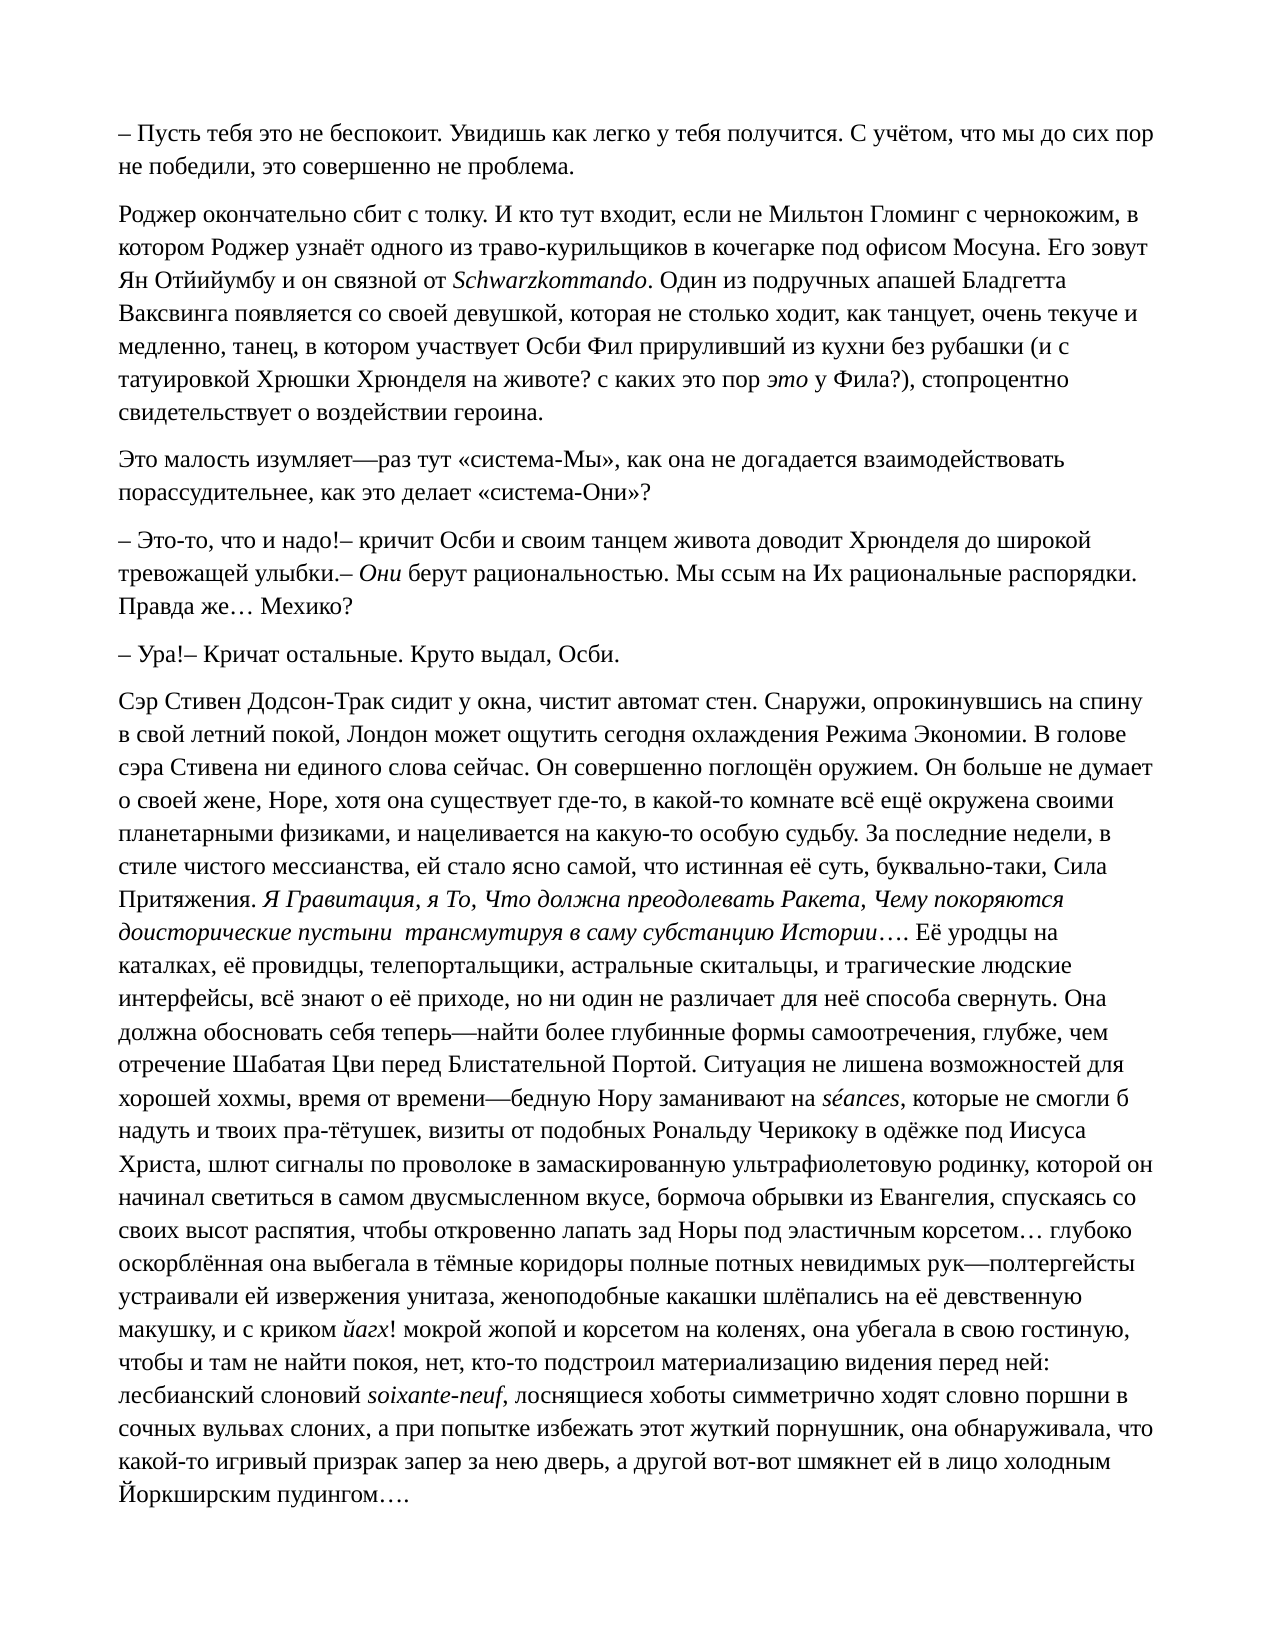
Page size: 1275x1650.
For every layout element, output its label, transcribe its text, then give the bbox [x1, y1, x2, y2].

text Это малость изумляет—раз тут «система-Мы», как она не догадается взаимодействовать порассудительнее, как это делает «система-Они»? [118, 444, 1157, 506]
text Сэр Стивен Додсон-Трак сидит у окна, чистит автомат стен. Снаружи, опрокинувшись на спину в свой летний покой, Лондон может ощутить сегодня охлаждения Режима Экономии. В голове сэра Стивена ни единого слова сейчас. Он совершенно поглощён оружием. Он больше не думает о своей жене, Норе, хотя она существует где-то, в какой-то комнате всё ещё окружена своими планетарными физиками, и нацеливается на какую-то особую судьбу. За последние недели, в стиле чистого мессианства, ей стало ясно самой, что истинная её суть, буквально-таки, Сила Притяжения. Я Гравитация, я То, Что должна преодолевать Ракета, Чему покоряются доисторические пустыни трансмутируя в саму субстанцию Истории…. Её уродцы на каталках, её провидцы, телепортальщики, астральные скитальцы, и трагические людские интерфейсы, всё знают о её приходе, но ни один не различает для неё способа свернуть. Она должна обосновать себя теперь—найти более глубинные формы самоотречения, глубже, чем отречение Шабатая Цви перед Блистательной Портой. Ситуация не лишена возможностей для хорошей хохмы, время от времени—бедную Нору заманивают на séances, которые не смогли б надуть и твоих пра-тётушек, визиты от подобных Рональду Черикоку в одёжке под Иисуса Христа, шлют сигналы по проволоке в замаскированную ультрафиолетовую родинку, которой он начинал светиться в самом двусмысленном вкусе, бормоча обрывки из Евангелия, спускаясь со своих высот распятия, чтобы откровенно лапать зад Норы под эластичным корсетом… глубоко оскорблённая она выбегала в тёмные коридоры полные потных невидимых рук—полтергейсты устраивали ей извержения унитаза, женоподобные какашки шлёпались на её девственную макушку, и с криком йагх! мокрой жопой и корсетом на коленях, она убегала в свою гостиную, чтобы и там не найти покоя, нет, кто-то подстроил материализацию видения перед ней: лесбианский слоновий soixante-neuf, лоснящиеся хоботы симметрично ходят словно поршни в сочных вульвах слоних, а при попытке избежать этот жуткий порнушник, она обнаруживала, что какой-то игривый призрак запер за нею дверь, а другой вот-вот шмякнет ей в лицо холодным Йоркширским пудингом…. [118, 686, 1157, 1508]
text Роджер окончательно сбит с толку. И кто тут входит, если не Мильтон Гломинг с чернокожим, в котором Роджер узнаёт одного из траво-курильщиков в кочегарке под офисом Мосуна. Его зовут Ян Отйийумбу и он связной от Schwarzkommando. Один из подручных апашей Бладгетта Ваксвинга появляется со своей девушкой, которая не столько ходит, как танцует, очень текуче и медленно, танец, в котором участвует Осби Фил прируливший из кухни без рубашки (и с татуировкой Хрюшки Хрюнделя на животе? с каких это пор это у Фила?), стопроцентно свидетельствует о воздействии героина. [118, 199, 1157, 426]
text – Ура!– Кричат остальные. Круто выдал, Осби. [118, 639, 1157, 667]
text – Пусть тебя это не беспокоит. Увидишь как легко у тебя получится. С учётом, что мы до сих пор не победили, это совершенно не проблема. [118, 118, 1157, 180]
text – Это-то, что и надо!– кричит Осби и своим танцем живота доводит Хрюнделя до широкой тревожащей улыбки.– Они берут рациональностью. Мы ссым на Их рациональные распорядки. Правда же… Мехико? [118, 525, 1157, 620]
